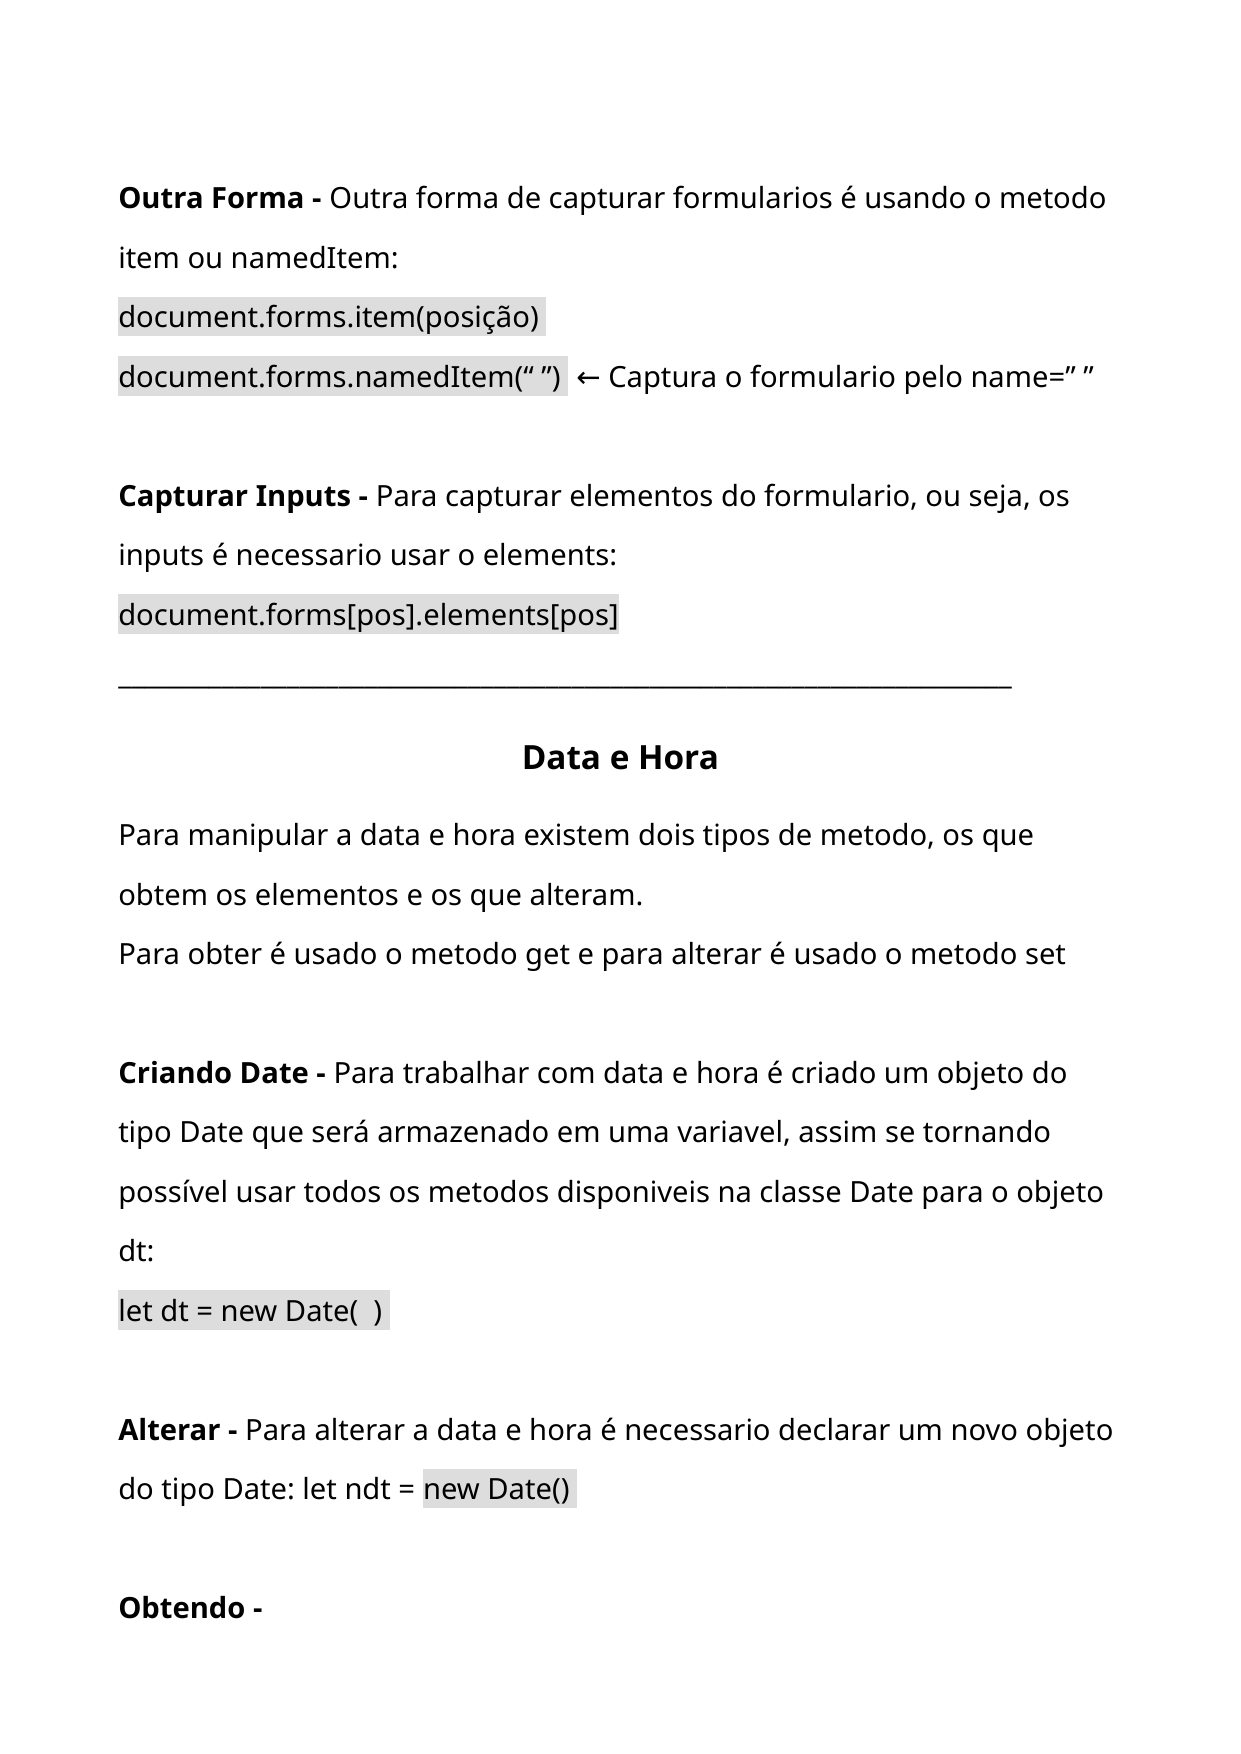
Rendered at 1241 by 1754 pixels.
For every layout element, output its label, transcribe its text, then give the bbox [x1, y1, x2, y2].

text Capturar Inputs - Para capturar elementos do formulario, ou seja, os inputs é necessario usar o elements: document.forms[pos].elements[pos] [118, 475, 1122, 634]
text Obtendo - [118, 1588, 1122, 1627]
text Para manipular a data e hora existem dois tipos de metodo, os que obtem os elementos e os que alteram. [118, 814, 1122, 913]
text _____________________________________________________________________ [118, 653, 1122, 693]
text document.forms.item(posição) [118, 297, 1122, 336]
text let dt = new Date( ) [118, 1290, 1122, 1330]
text Alterar - Para alterar a data e hora é necessario declarar um novo objeto do tipo Date: let ndt = new Date() [118, 1409, 1122, 1508]
text document.forms.namedItem(“ ”) ← Captura o formulario pelo name=” ” [118, 356, 1122, 396]
text Criando Date - Para trabalhar com data e hora é criado um objeto do tipo Date que será armazenado em uma variavel, assim se tornando possível usar todos os metodos disponiveis na classe Date para o objeto dt: [118, 1052, 1122, 1270]
text Outra Forma - Outra forma de capturar formularios é usando o metodo item ou namedItem: [118, 178, 1122, 277]
subtitle Data e Hora [118, 734, 1122, 779]
text Para obter é usado o metodo get e para alterar é usado o metodo set [118, 933, 1122, 973]
